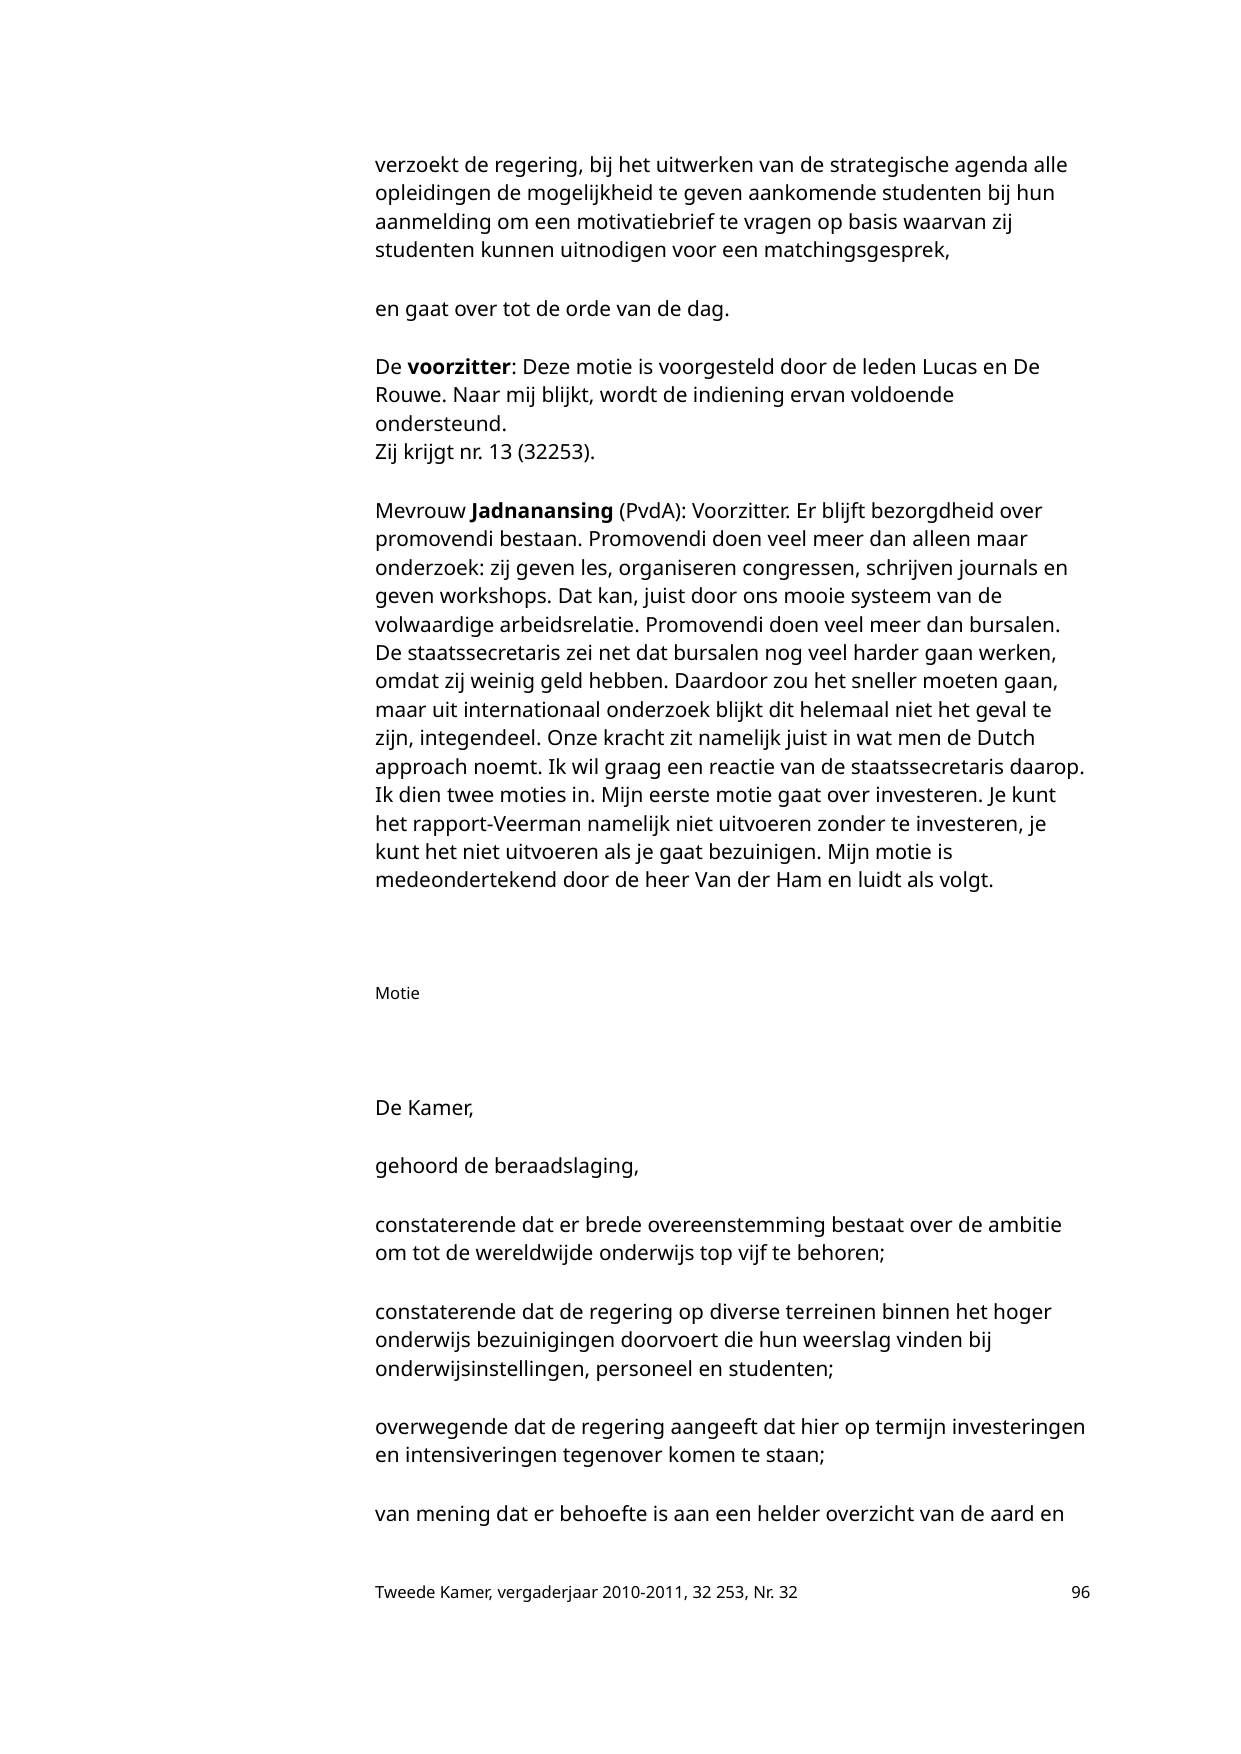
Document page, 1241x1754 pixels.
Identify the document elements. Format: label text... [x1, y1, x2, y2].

text constaterende dat de regering op diverse terreinen binnen het hoger onderwijs bezuinigingen doorvoert die hun weerslag vinden bij onderwijsinstellingen, personeel en studenten; [375, 1297, 1090, 1382]
text De voorzitter: Deze motie is voorgesteld door de leden Lucas en De Rouwe. Naar mij blijkt, wordt de indiening ervan voldoende ondersteund. [375, 352, 1090, 437]
text Mevrouw Jadnanansing (PvdA): Voorzitter. Er blijft bezorgdheid over promovendi bestaan. Promovendi doen veel meer dan alleen maar onderzoek: zij geven les, organiseren congressen, schrijven journals en geven workshops. Dat kan, juist door ons mooie systeem van de volwaardige arbeidsrelatie. Promovendi doen veel meer dan bursalen. De staatssecretaris zei net dat bursalen nog veel harder gaan werken, omdat zij weinig geld hebben. Daardoor zou het sneller moeten gaan, maar uit internationaal onderzoek blijkt dit helemaal niet het geval te zijn, integendeel. Onze kracht zit namelijk juist in wat men de Dutch approach noemt. Ik wil graag een reactie van de staatssecretaris daarop. [375, 496, 1090, 780]
text Zij krijgt nr. 13 (32253). [375, 437, 1090, 466]
table_header Motie [375, 982, 1090, 1035]
text constaterende dat er brede overeenstemming bestaat over de ambitie om tot de wereldwijde onderwijs top vijf te behoren; [375, 1210, 1090, 1267]
text en gaat over tot de orde van de dag. [375, 294, 1090, 322]
text verzoekt de regering, bij het uitwerken van de strategische agenda alle opleidingen de mogelijkheid te geven aankomende studenten bij hun aanmelding om een motivatiebrief te vragen op basis waarvan zij studenten kunnen uitnodigen voor een matchingsgesprek, [375, 150, 1090, 264]
text overwegende dat de regering aangeeft dat hier op termijn investeringen en intensiveringen tegenover komen te staan; [375, 1412, 1090, 1469]
text De Kamer, [375, 1093, 1090, 1122]
text gehoord de beraadslaging, [375, 1152, 1090, 1180]
text van mening dat er behoefte is aan een helder overzicht van de aard en [375, 1499, 1090, 1527]
text Ik dien twee moties in. Mijn eerste motie gaat over investeren. Je kunt het rapport-Veerman namelijk niet uitvoeren zonder te investeren, je kunt het niet uitvoeren als je gaat bezuinigen. Mijn motie is medeondertekend door de heer Van der Ham en luidt als volgt. [375, 780, 1090, 894]
